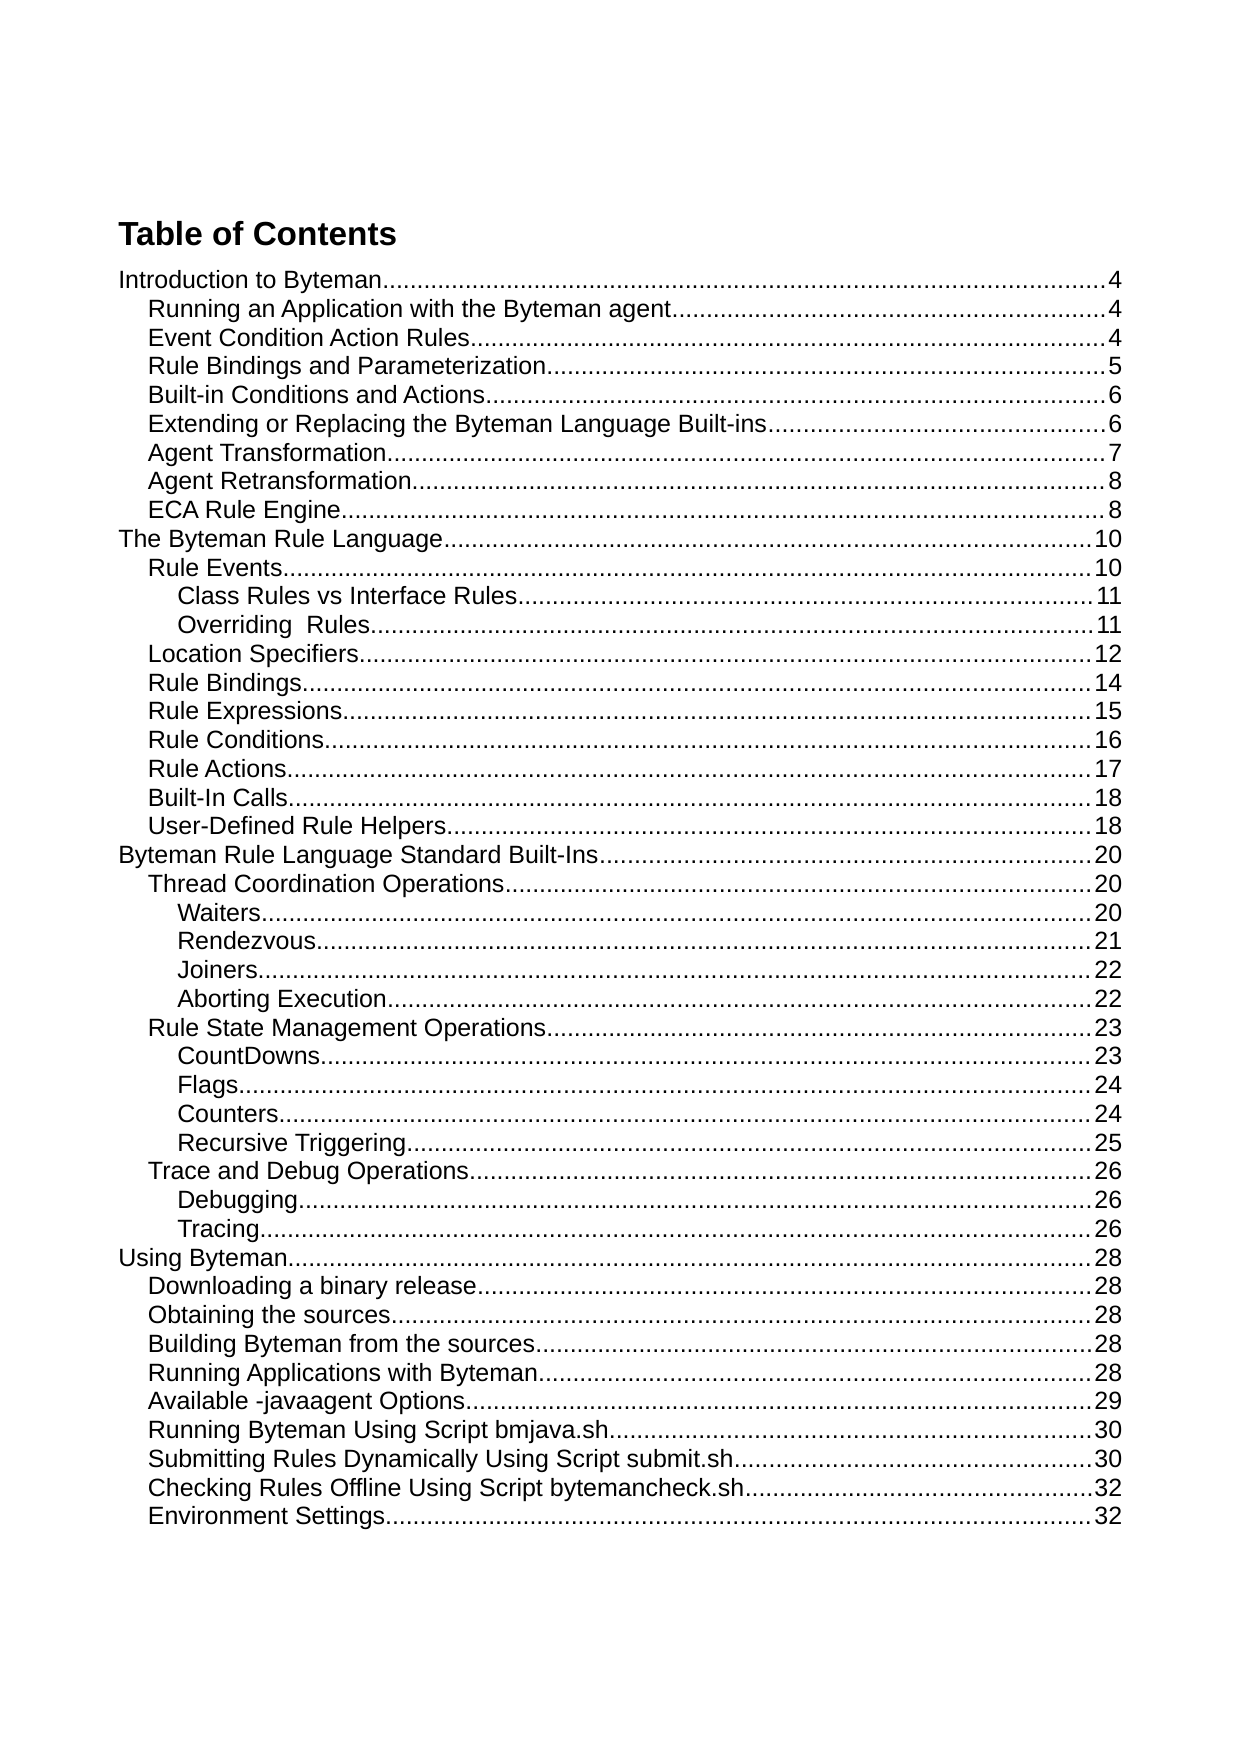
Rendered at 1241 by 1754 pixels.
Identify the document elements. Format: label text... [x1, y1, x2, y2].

text CountDowns 23 [177, 1041, 1122, 1070]
text Downloading a binary release 28 [148, 1271, 1122, 1300]
subtitle Table of Contents [118, 214, 1122, 253]
text Using Byteman 28 [118, 1243, 1122, 1271]
text Trace and Debug Operations 26 [148, 1156, 1122, 1185]
text Debugging 26 [177, 1185, 1122, 1214]
text Extending or Replacing the Byteman Language Built-ins 6 [148, 409, 1122, 438]
text Obtaining the sources 28 [148, 1300, 1122, 1329]
text Running an Application with the Byteman agent 4 [148, 294, 1122, 323]
text User-Defined Rule Helpers 18 [148, 811, 1122, 840]
text Event Condition Action Rules 4 [148, 323, 1122, 351]
text Rendezvous 21 [177, 926, 1122, 955]
text Joiners 22 [177, 955, 1122, 984]
text Available -javaagent Options 29 [148, 1386, 1122, 1415]
text Built-In Calls 18 [148, 783, 1122, 811]
text Introduction to Byteman 4 [118, 265, 1122, 294]
text Byteman Rule Language Standard Built-Ins 20 [118, 840, 1122, 869]
text Rule Bindings and Parameterization 5 [148, 351, 1122, 380]
text Agent Transformation 7 [148, 438, 1122, 466]
text ECA Rule Engine 8 [148, 495, 1122, 524]
text Rule Expressions 15 [148, 696, 1122, 725]
text Agent Retransformation 8 [148, 466, 1122, 495]
text Built-in Conditions and Actions 6 [148, 380, 1122, 409]
text Rule Conditions 16 [148, 725, 1122, 754]
text Tracing 26 [177, 1214, 1122, 1243]
text Counters 24 [177, 1099, 1122, 1128]
text Location Specifiers 12 [148, 639, 1122, 668]
text Aborting Execution 22 [177, 984, 1122, 1013]
text Rule Bindings 14 [148, 668, 1122, 696]
text Flags 24 [177, 1070, 1122, 1099]
text Thread Coordination Operations 20 [148, 869, 1122, 898]
text Running Applications with Byteman 28 [148, 1358, 1122, 1386]
text Rule State Management Operations 23 [148, 1013, 1122, 1041]
text Environment Settings 32 [148, 1501, 1122, 1530]
text Waiters 20 [177, 898, 1122, 926]
text Submitting Rules Dynamically Using Script submit.sh 30 [148, 1444, 1122, 1473]
text Overriding Rules 11 [177, 610, 1122, 639]
text Running Byteman Using Script bmjava.sh 30 [148, 1415, 1122, 1444]
text Checking Rules Offline Using Script bytemancheck.sh 32 [148, 1473, 1122, 1501]
text Rule Actions 17 [148, 754, 1122, 783]
text The Byteman Rule Language 10 [118, 524, 1122, 553]
text Rule Events 10 [148, 553, 1122, 581]
text Building Byteman from the sources 28 [148, 1329, 1122, 1358]
text Class Rules vs Interface Rules 11 [177, 581, 1122, 610]
text Recursive Triggering 25 [177, 1128, 1122, 1156]
